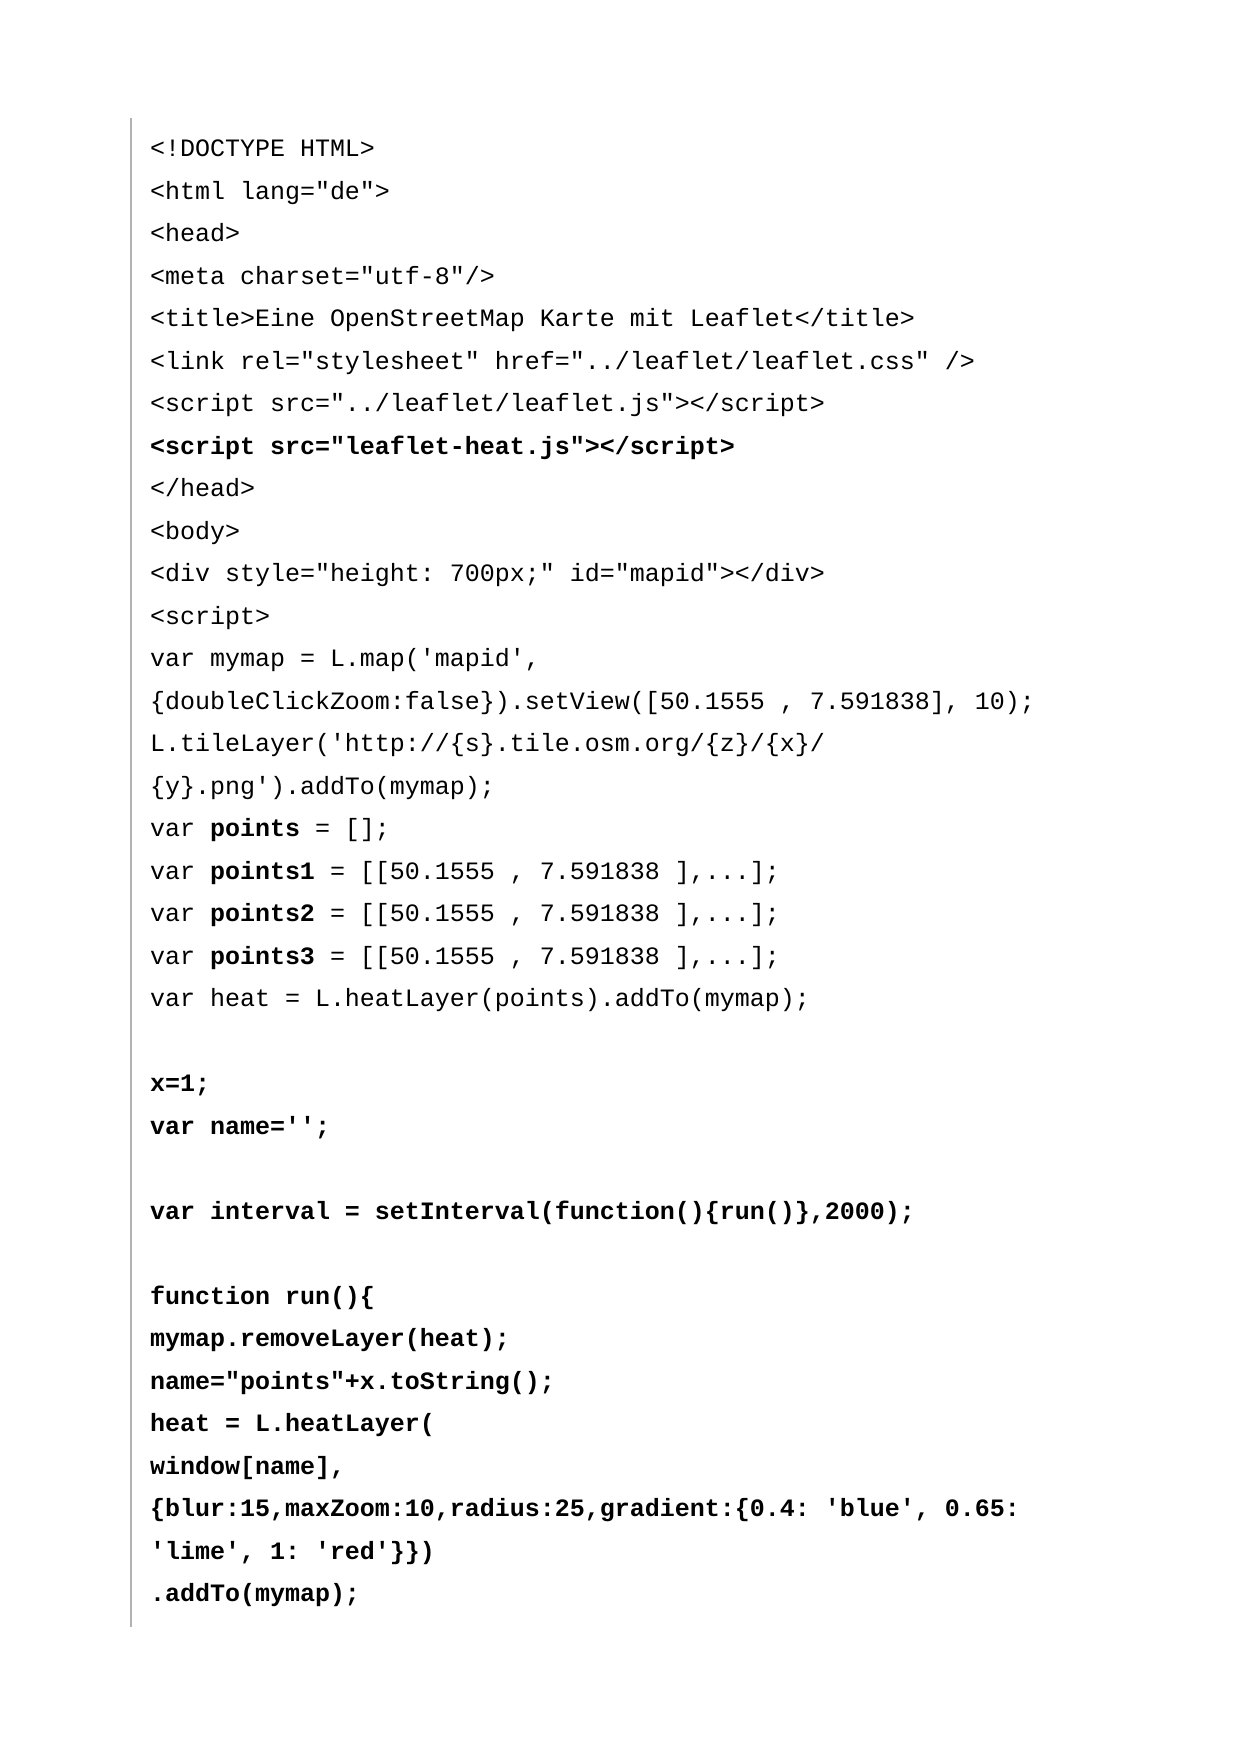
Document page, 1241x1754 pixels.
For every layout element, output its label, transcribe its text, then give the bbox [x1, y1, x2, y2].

text var points2 = [[50.1555 , 7.591838 ],...]; [132, 883, 1122, 926]
text .addTo(mymap); [132, 1563, 1122, 1627]
text var mymap = L.map('mapid', {doubleClickZoom:false}).setView([50.1555 , 7.591838], 10); [132, 628, 1122, 713]
text <script src="../leaflet/leaflet.js"></script> [132, 373, 1122, 416]
text <head> [132, 203, 1122, 246]
text function run(){ [132, 1266, 1122, 1308]
text <script> [132, 586, 1122, 628]
text var points3 = [[50.1555 , 7.591838 ],...]; [132, 926, 1122, 968]
text var heat = L.heatLayer(points).addTo(mymap); [132, 968, 1122, 1014]
text {blur:15,maxZoom:10,radius:25,gradient:{0.4: 'blue', 0.65: 'lime', 1: 'red'}}) [132, 1478, 1122, 1563]
text var points1 = [[50.1555 , 7.591838 ],...]; [132, 841, 1122, 883]
text L.tileLayer('http://{s}.tile.osm.org/{z}/{x}/{y}.png').addTo(mymap); [132, 713, 1122, 798]
text <!DOCTYPE HTML> [132, 118, 1122, 161]
text x=1; [132, 1053, 1122, 1096]
text var name=''; [132, 1096, 1122, 1142]
text var interval = setInterval(function(){run()},2000); [132, 1181, 1122, 1227]
text mymap.removeLayer(heat); [132, 1308, 1122, 1351]
text var points = []; [132, 798, 1122, 841]
text <meta charset="utf-8"/> [132, 246, 1122, 288]
text name="points"+x.toString(); [132, 1351, 1122, 1393]
text <link rel="stylesheet" href="../leaflet/leaflet.css" /> [132, 331, 1122, 373]
text window[name], [132, 1436, 1122, 1478]
text <script src="leaflet-heat.js"></script> [132, 416, 1122, 458]
text <div style="height: 700px;" id="mapid"></div> [132, 543, 1122, 586]
text </head> [132, 458, 1122, 501]
text <title>Eine OpenStreetMap Karte mit Leaflet</title> [132, 288, 1122, 331]
text heat = L.heatLayer( [132, 1393, 1122, 1436]
text <body> [132, 501, 1122, 543]
text <html lang="de"> [132, 161, 1122, 203]
